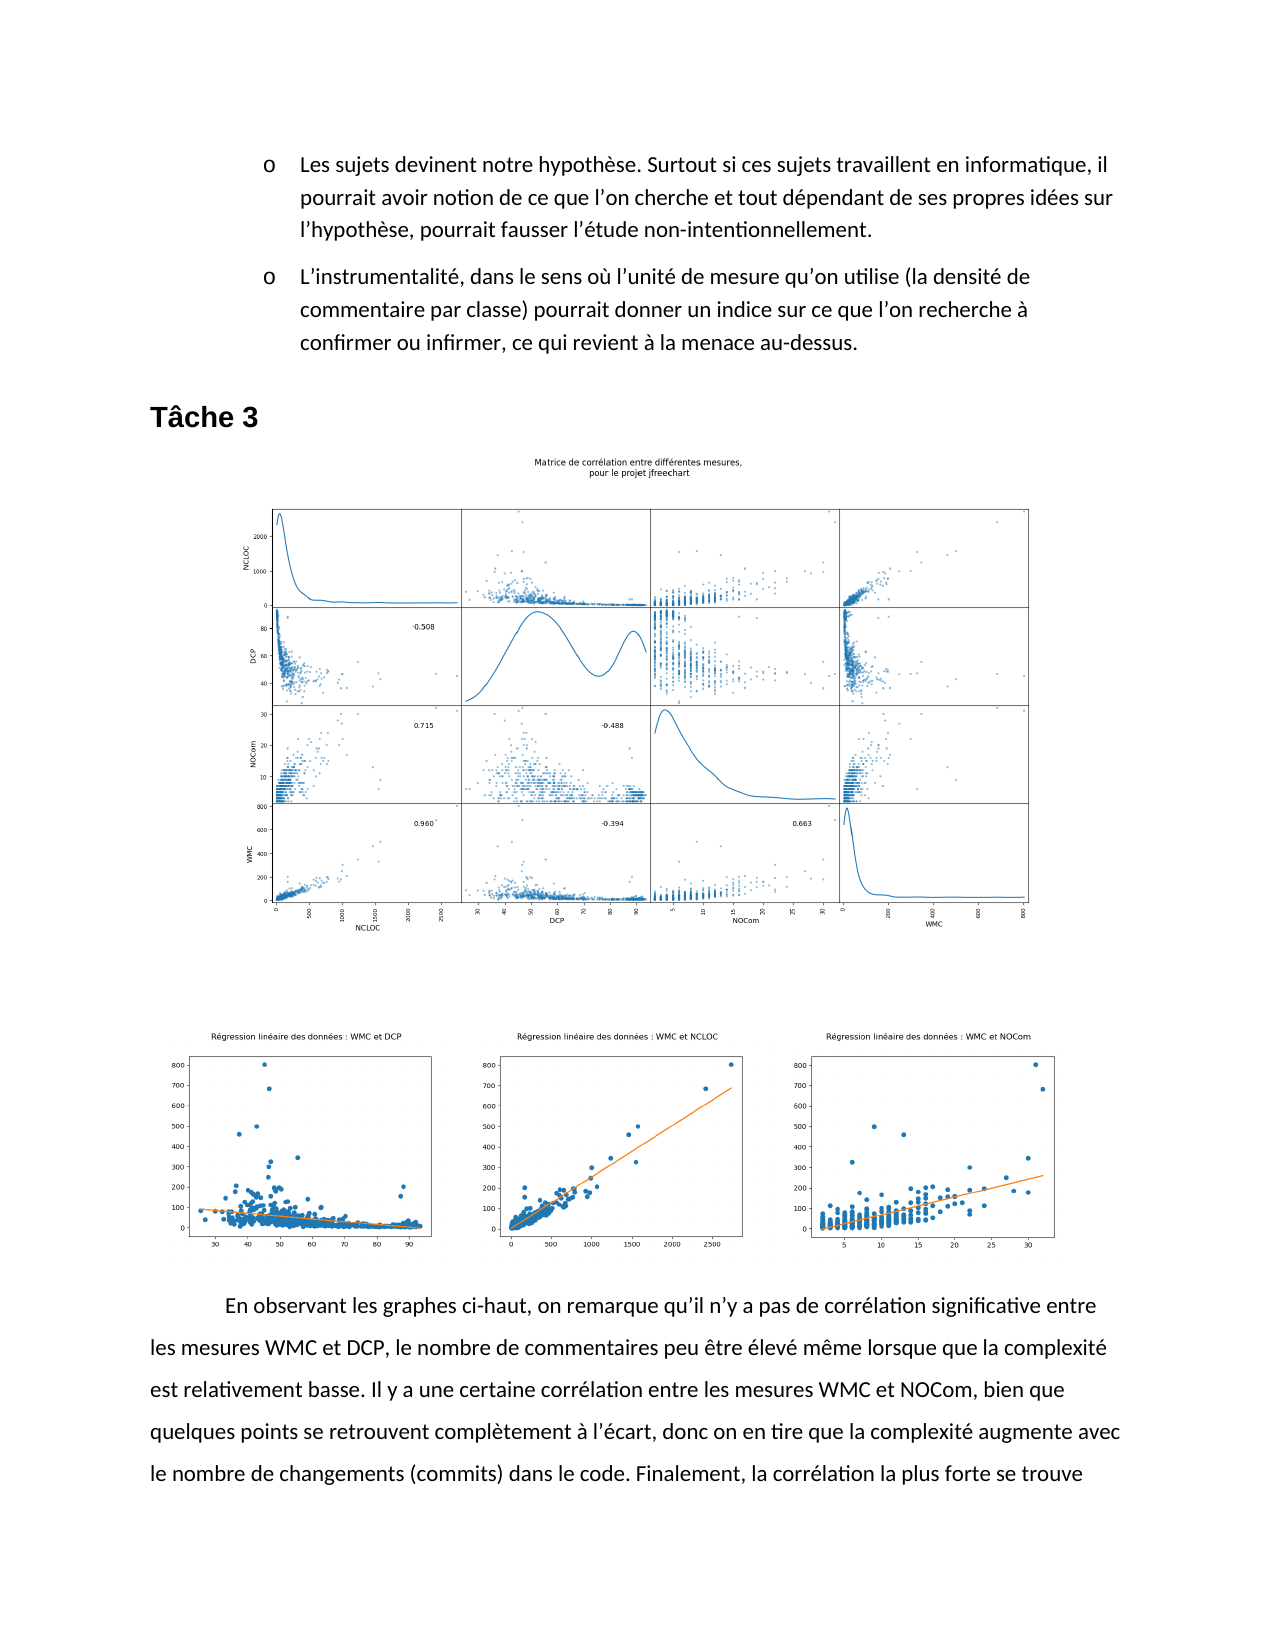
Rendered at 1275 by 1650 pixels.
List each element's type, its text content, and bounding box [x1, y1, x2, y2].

list Les sujets devinent notre hypothèse. Surtout si ces sujets travaillent en informatique, il pourrait avoir notion de ce que l’on cherche et tout dépendant de ses propres idées sur l’hypothèse, pourrait fausser l’étude non-intentionnellement. [262, 150, 1125, 243]
text En observant les graphes ci-haut, on remarque qu’il n’y a pas de corrélation significative entre les mesures WMC et DCP, le nombre de commentaires peu être élevé même lorsque que la complexité est relativement basse. Il y a une certaine corrélation entre les mesures WMC et NOCom, bien que quelques points se retrouvent complètement à l’écart, donc on en tire que la complexité augmente avec le nombre de changements (commits) dans le code. Finalement, la corrélation la plus forte se trouve [150, 1291, 1125, 1487]
list L’instrumentalité, dans le sens où l’unité de mesure qu’on utilise (la densité de commentaire par classe) pourrait donner un indice sur ce que l’on recherche à confirmer ou infirmer, ce qui revient à la menace au-dessus. [262, 262, 1125, 356]
subtitle Tâche 3 [150, 399, 1125, 433]
